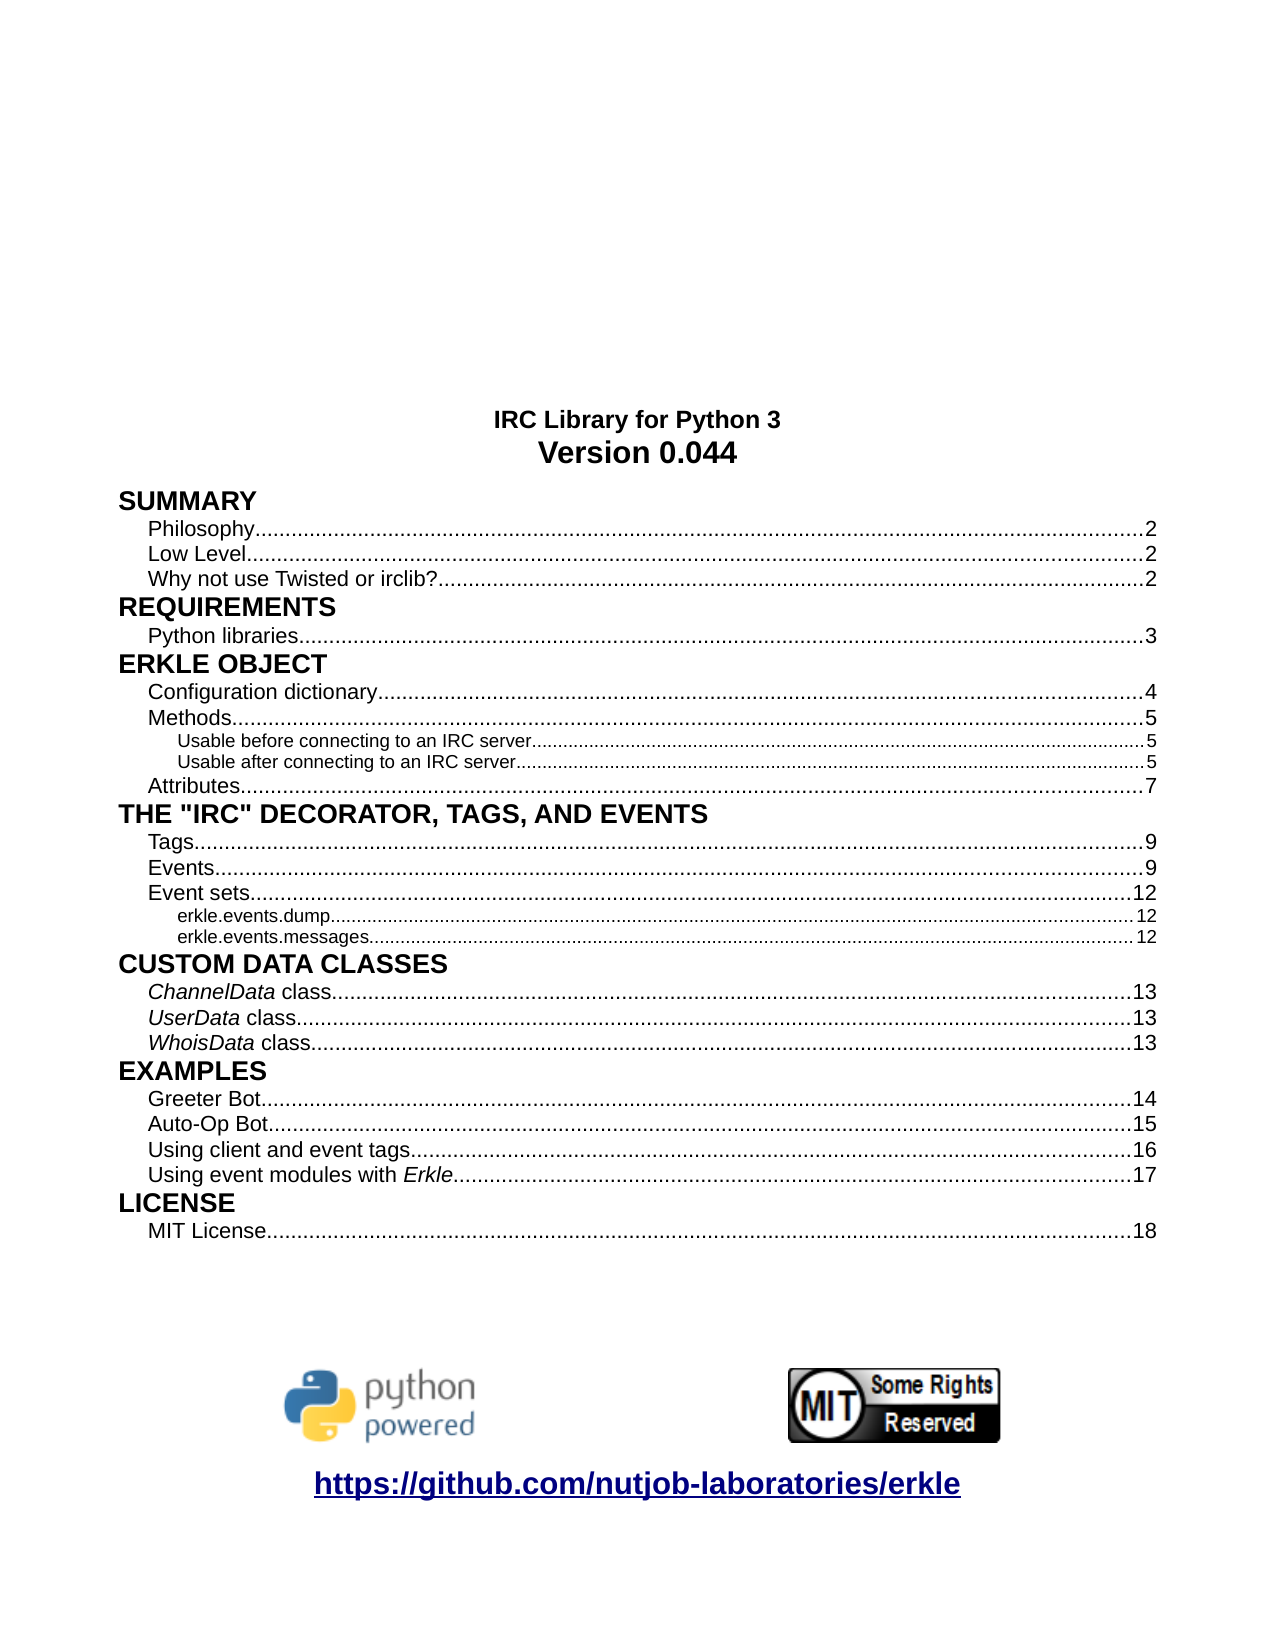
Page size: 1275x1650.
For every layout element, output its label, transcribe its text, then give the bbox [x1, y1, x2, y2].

text WhoisData class 13 [148, 1029, 1157, 1055]
text ChannelData class 13 [148, 979, 1157, 1004]
subtitle Requirements [118, 591, 1157, 623]
text Greeter Bot 14 [148, 1086, 1157, 1111]
subtitle License [118, 1187, 1157, 1218]
text Philosophy 2 [148, 516, 1157, 541]
picture [788, 1368, 1001, 1443]
text Usable before connecting to an IRC server 5 [177, 729, 1157, 751]
text erkle.events.messages 12 [177, 926, 1157, 948]
text Attributes 7 [148, 773, 1157, 798]
text Using event modules with Erkle 17 [148, 1162, 1157, 1187]
picture [274, 1363, 487, 1448]
text Version 0.044 [118, 434, 1157, 470]
subtitle The "irc" decorator, tags, and events [118, 798, 1157, 829]
subtitle Examples [118, 1055, 1157, 1086]
text erkle.events.dump 12 [177, 905, 1157, 926]
text Events 9 [148, 854, 1157, 879]
text MIT License 18 [148, 1218, 1157, 1243]
text Usable after connecting to an IRC server 5 [177, 751, 1157, 773]
text Why not use Twisted or irclib? 2 [148, 566, 1157, 591]
text Configuration dictionary 4 [148, 679, 1157, 704]
subtitle Summary [118, 484, 1157, 516]
text Low Level 2 [148, 541, 1157, 566]
text Tags 9 [148, 829, 1157, 854]
subtitle Erkle Object [118, 648, 1157, 679]
subtitle Custom data classes [118, 948, 1157, 979]
text Auto-Op Bot 15 [148, 1111, 1157, 1136]
text UserData class 13 [148, 1004, 1157, 1029]
text IRC Library for Python 3 [118, 406, 1157, 434]
text Event sets 12 [148, 879, 1157, 905]
text Python libraries 3 [148, 623, 1157, 648]
text Using client and event tags 16 [148, 1136, 1157, 1162]
text Methods 5 [148, 704, 1157, 729]
